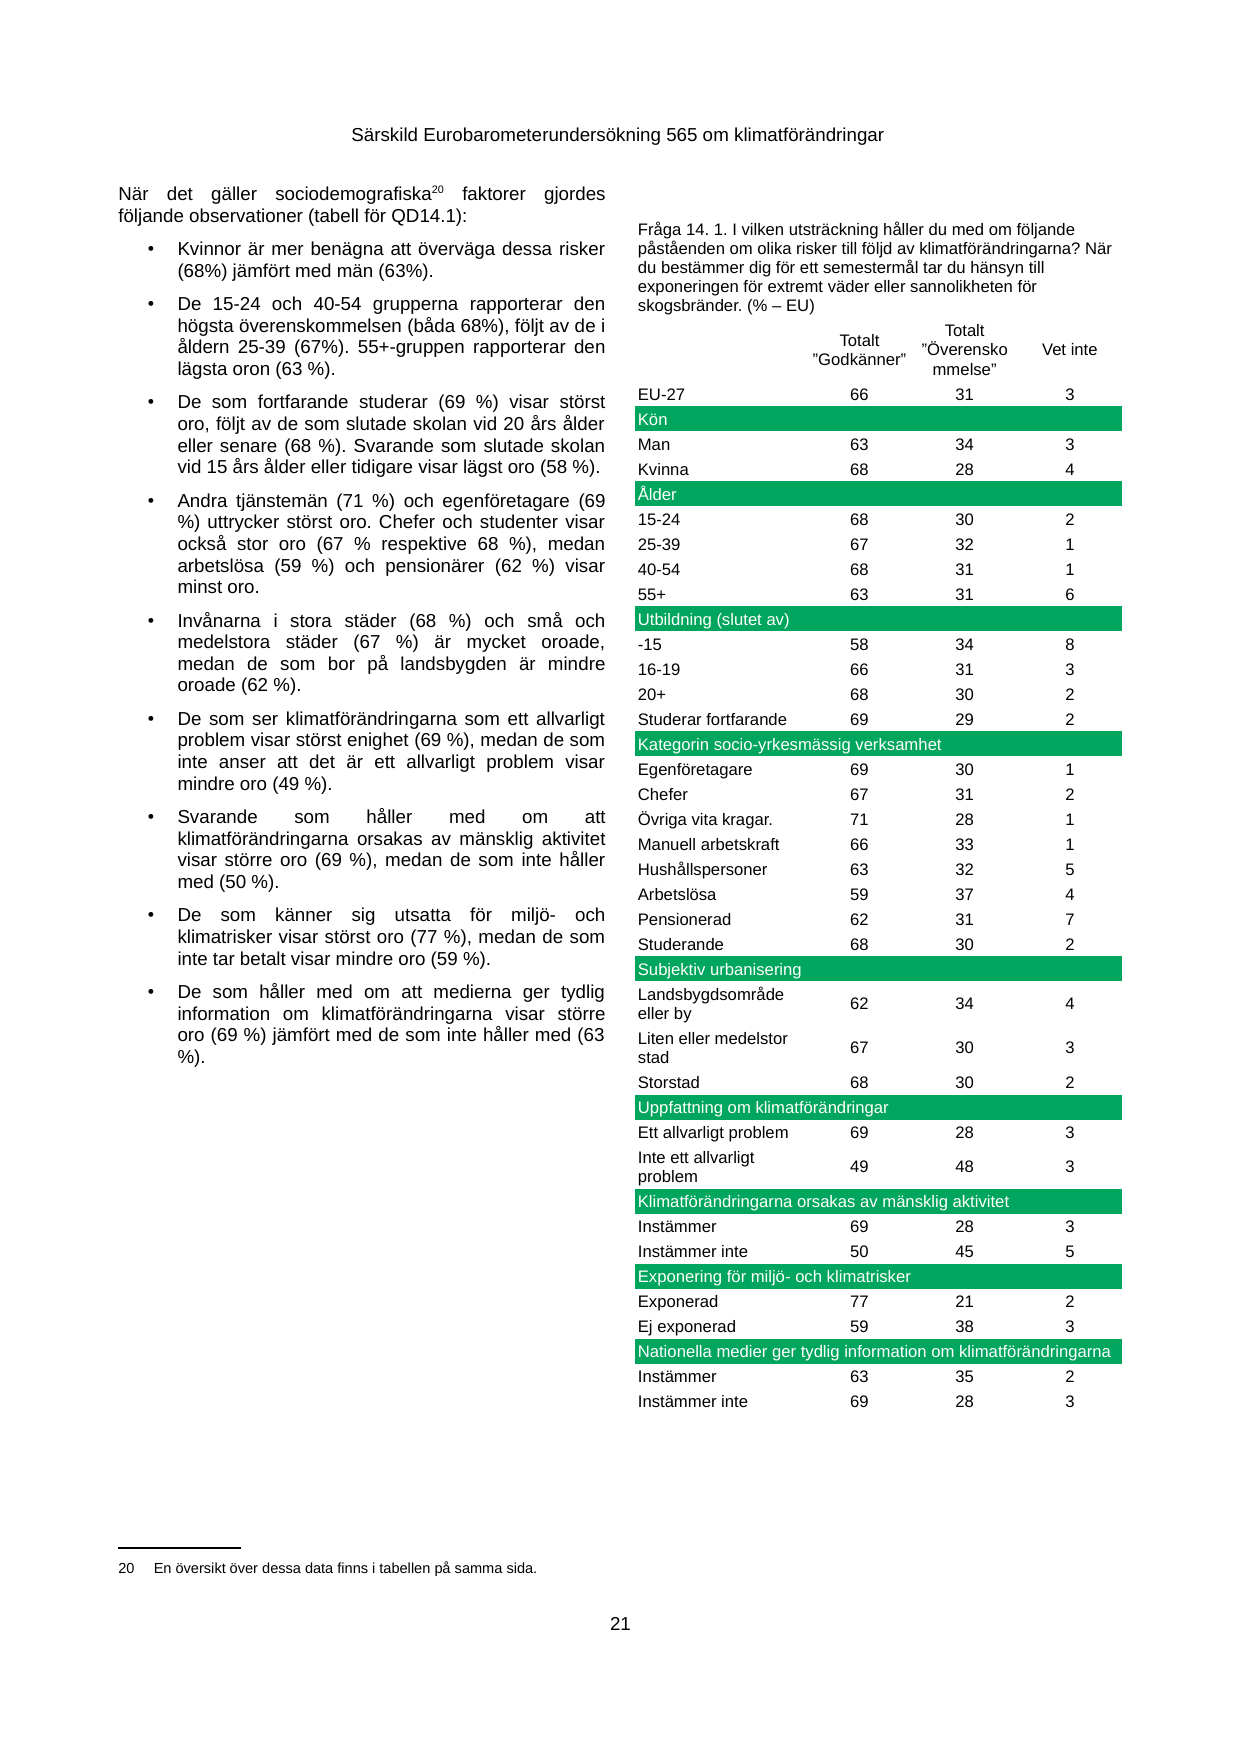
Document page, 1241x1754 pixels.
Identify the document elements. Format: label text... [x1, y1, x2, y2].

table_cell 1 [1017, 531, 1122, 556]
table_cell Ålder [635, 481, 1122, 506]
table_cell 31 [912, 906, 1017, 931]
table_cell EU-27 [635, 381, 807, 406]
list De som ser klimatförändringarna som ett allvarligt problem visar störst enighet (69 %), medan de som inte anser att det är ett allvarligt problem visar mindre oro (49 %). [148, 708, 605, 794]
table_cell 31 [912, 781, 1017, 806]
table_cell Man [635, 431, 807, 456]
table_cell 3 [1017, 1145, 1122, 1189]
table_cell 32 [912, 531, 1017, 556]
list Svarande som håller med om att klimatförändringarna orsakas av mänsklig aktivitet visar större oro (69 %), medan de som inte håller med (50 %). [148, 806, 605, 892]
table_cell 4 [1017, 881, 1122, 906]
table_cell Totalt ”Överenskommelse” [912, 318, 1017, 381]
list De som känner sig utsatta för miljö- och klimatrisker visar störst oro (77 %), medan de som inte tar betalt visar mindre oro (59 %). [148, 904, 605, 969]
table_cell 30 [912, 756, 1017, 781]
table_cell 5 [1017, 1239, 1122, 1264]
table_cell 45 [912, 1239, 1017, 1264]
table_cell Storstad [635, 1070, 807, 1095]
table_cell 63 [807, 431, 912, 456]
table_cell 35 [912, 1364, 1017, 1389]
table_cell 3 [1017, 656, 1122, 681]
table_cell Studerande [635, 931, 807, 956]
text En översikt över dessa data finns i tabellen på samma sida. [118, 1560, 605, 1577]
table_cell 58 [807, 631, 912, 656]
table_cell 16-19 [635, 656, 807, 681]
table_cell 50 [807, 1239, 912, 1264]
table_cell Instämmer [635, 1214, 807, 1239]
table_cell Subjektiv urbanisering [635, 956, 1122, 981]
text När det gäller sociodemografiska faktorer gjordes följande observationer (tabell för QD14.1): [118, 183, 605, 226]
table_cell 2 [1017, 1289, 1122, 1314]
table_cell Studerar fortfarande [635, 706, 807, 731]
table_cell 33 [912, 831, 1017, 856]
table_cell 28 [912, 456, 1017, 481]
table_cell Egenföretagare [635, 756, 807, 781]
table_cell 34 [912, 981, 1017, 1026]
table_cell Arbetslösa [635, 881, 807, 906]
table_cell 6 [1017, 581, 1122, 606]
table_cell -15 [635, 631, 807, 656]
table_cell 66 [807, 656, 912, 681]
table_cell Pensionerad [635, 906, 807, 931]
table_cell 28 [912, 806, 1017, 831]
table_cell 31 [912, 381, 1017, 406]
table_cell 40-54 [635, 556, 807, 581]
table_cell 69 [807, 706, 912, 731]
table_cell 31 [912, 656, 1017, 681]
table_cell 67 [807, 781, 912, 806]
table_cell 66 [807, 381, 912, 406]
table_cell Uppfattning om klimatförändringar [635, 1095, 1122, 1120]
table_cell 3 [1017, 1214, 1122, 1239]
table_cell Kvinna [635, 456, 807, 481]
table_cell 77 [807, 1289, 912, 1314]
table_cell 20+ [635, 681, 807, 706]
list De som fortfarande studerar (69 %) visar störst oro, följt av de som slutade skolan vid 20 års ålder eller senare (68 %). Svarande som slutade skolan vid 15 års ålder eller tidigare visar lägst oro (58 %). [148, 391, 605, 478]
table_cell Ej exponerad [635, 1314, 807, 1339]
table_cell Totalt ”Godkänner” [807, 318, 912, 381]
list De 15-24 och 40-54 grupperna rapporterar den högsta överenskommelsen (båda 68%), följt av de i åldern 25-39 (67%). 55+-gruppen rapporterar den lägsta oron (63 %). [148, 293, 605, 379]
table_cell 32 [912, 856, 1017, 881]
table_cell 3 [1017, 431, 1122, 456]
table_cell 31 [912, 556, 1017, 581]
table_cell Nationella medier ger tydlig information om klimatförändringarna [635, 1339, 1122, 1364]
table_cell 69 [807, 1389, 912, 1414]
table_cell Inte ett allvarligt problem [635, 1145, 807, 1189]
table_cell 1 [1017, 556, 1122, 581]
table_cell Hushållspersoner [635, 856, 807, 881]
table_cell 28 [912, 1120, 1017, 1145]
table_cell 29 [912, 706, 1017, 731]
table_cell 49 [807, 1145, 912, 1189]
table_cell Liten eller medelstor stad [635, 1026, 807, 1070]
table_cell 59 [807, 881, 912, 906]
table_cell Kön [635, 406, 1122, 431]
table_cell 25-39 [635, 531, 807, 556]
table_cell 3 [1017, 1389, 1122, 1414]
table_cell 69 [807, 1214, 912, 1239]
table_cell 3 [1017, 1120, 1122, 1145]
table_cell 2 [1017, 506, 1122, 531]
table_cell Chefer [635, 781, 807, 806]
table_cell Utbildning (slutet av) [635, 606, 1122, 631]
table_cell 62 [807, 906, 912, 931]
table_cell 34 [912, 431, 1017, 456]
table_cell 4 [1017, 456, 1122, 481]
table_cell 8 [1017, 631, 1122, 656]
table_cell 21 [912, 1289, 1017, 1314]
table_cell 59 [807, 1314, 912, 1339]
list Andra tjänstemän (71 %) och egenföretagare (69 %) uttrycker störst oro. Chefer och studenter visar också stor oro (67 % respektive 68 %), medan arbetslösa (59 %) och pensionärer (62 %) visar minst oro. [148, 489, 605, 597]
table_cell Exponering för miljö- och klimatrisker [635, 1264, 1122, 1289]
table_cell Ett allvarligt problem [635, 1120, 807, 1145]
table_cell 68 [807, 456, 912, 481]
table_cell 68 [807, 681, 912, 706]
table_cell 2 [1017, 781, 1122, 806]
table_cell 63 [807, 1364, 912, 1389]
table_header Fråga 14. 1. I vilken utsträckning håller du med om följande påståenden om olika risker till följd av klimatförändringarna? När du bestämmer dig för ett semestermål tar du hänsyn till exponeringen för extremt väder eller sannolikheten för skogsbränder. (% – EU) [635, 216, 1122, 318]
table_cell 30 [912, 1026, 1017, 1070]
table_cell 62 [807, 981, 912, 1026]
table_cell 30 [912, 1070, 1017, 1095]
table_cell 5 [1017, 856, 1122, 881]
table_cell 3 [1017, 1314, 1122, 1339]
table_cell 28 [912, 1214, 1017, 1239]
table_cell Instämmer inte [635, 1239, 807, 1264]
table_cell 28 [912, 1389, 1017, 1414]
table_cell 66 [807, 831, 912, 856]
table_cell Övriga vita kragar. [635, 806, 807, 831]
table_cell 63 [807, 581, 912, 606]
table_cell 63 [807, 856, 912, 881]
table_cell 7 [1017, 906, 1122, 931]
table_cell 67 [807, 1026, 912, 1070]
table_cell Vet inte [1017, 318, 1122, 381]
table_cell 71 [807, 806, 912, 831]
table_cell [635, 318, 807, 381]
table_cell 2 [1017, 1070, 1122, 1095]
table_cell 67 [807, 531, 912, 556]
table_cell 69 [807, 756, 912, 781]
table_cell 1 [1017, 831, 1122, 856]
table_cell 3 [1017, 381, 1122, 406]
list Invånarna i stora städer (68 %) och små och medelstora städer (67 %) är mycket oroade, medan de som bor på landsbygden är mindre oroade (62 %). [148, 609, 605, 696]
table_cell 69 [807, 1120, 912, 1145]
table_cell 38 [912, 1314, 1017, 1339]
table_cell 31 [912, 581, 1017, 606]
table_cell 30 [912, 681, 1017, 706]
table_cell Exponerad [635, 1289, 807, 1314]
table_cell 1 [1017, 756, 1122, 781]
table_cell Instämmer [635, 1364, 807, 1389]
table_cell 2 [1017, 931, 1122, 956]
table_cell 30 [912, 506, 1017, 531]
table_cell 34 [912, 631, 1017, 656]
list Kvinnor är mer benägna att överväga dessa risker (68%) jämfört med män (63%). [148, 238, 605, 281]
list De som håller med om att medierna ger tydlig information om klimatförändringarna visar större oro (69 %) jämfört med de som inte håller med (63 %). [148, 981, 605, 1067]
table_cell 37 [912, 881, 1017, 906]
table_cell Klimatförändringarna orsakas av mänsklig aktivitet [635, 1189, 1122, 1214]
table_cell 3 [1017, 1026, 1122, 1070]
table_cell 2 [1017, 1364, 1122, 1389]
table_cell Kategorin socio-yrkesmässig verksamhet [635, 731, 1122, 756]
table_cell 2 [1017, 706, 1122, 731]
table_cell 15-24 [635, 506, 807, 531]
table_cell 68 [807, 556, 912, 581]
table_cell 68 [807, 1070, 912, 1095]
table_cell 68 [807, 506, 912, 531]
table_cell Manuell arbetskraft [635, 831, 807, 856]
table_cell 30 [912, 931, 1017, 956]
table_cell 4 [1017, 981, 1122, 1026]
table_cell Instämmer inte [635, 1389, 807, 1414]
table_cell 48 [912, 1145, 1017, 1189]
table_cell Landsbygdsområde eller by [635, 981, 807, 1026]
table_cell 1 [1017, 806, 1122, 831]
table_cell 55+ [635, 581, 807, 606]
table_cell 68 [807, 931, 912, 956]
table_cell 2 [1017, 681, 1122, 706]
